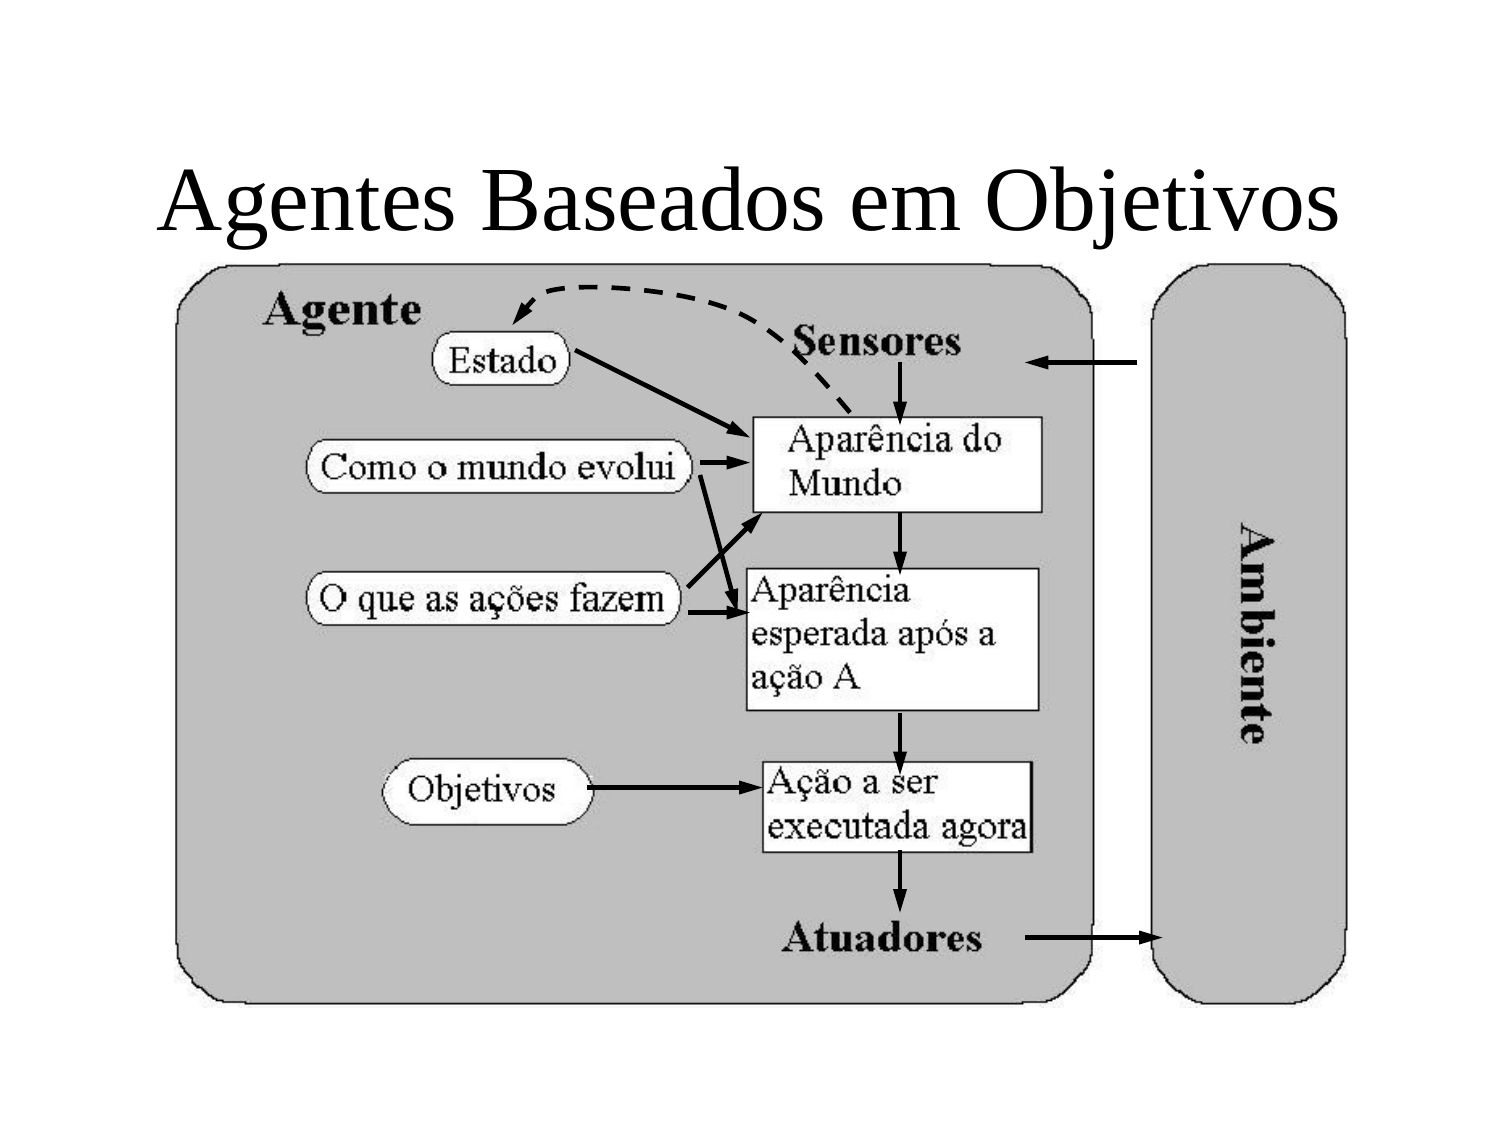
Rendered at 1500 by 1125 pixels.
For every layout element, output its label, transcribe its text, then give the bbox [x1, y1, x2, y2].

picture [174, 262, 1351, 1008]
title Agentes Baseados em Objetivos [112, 99, 1388, 288]
